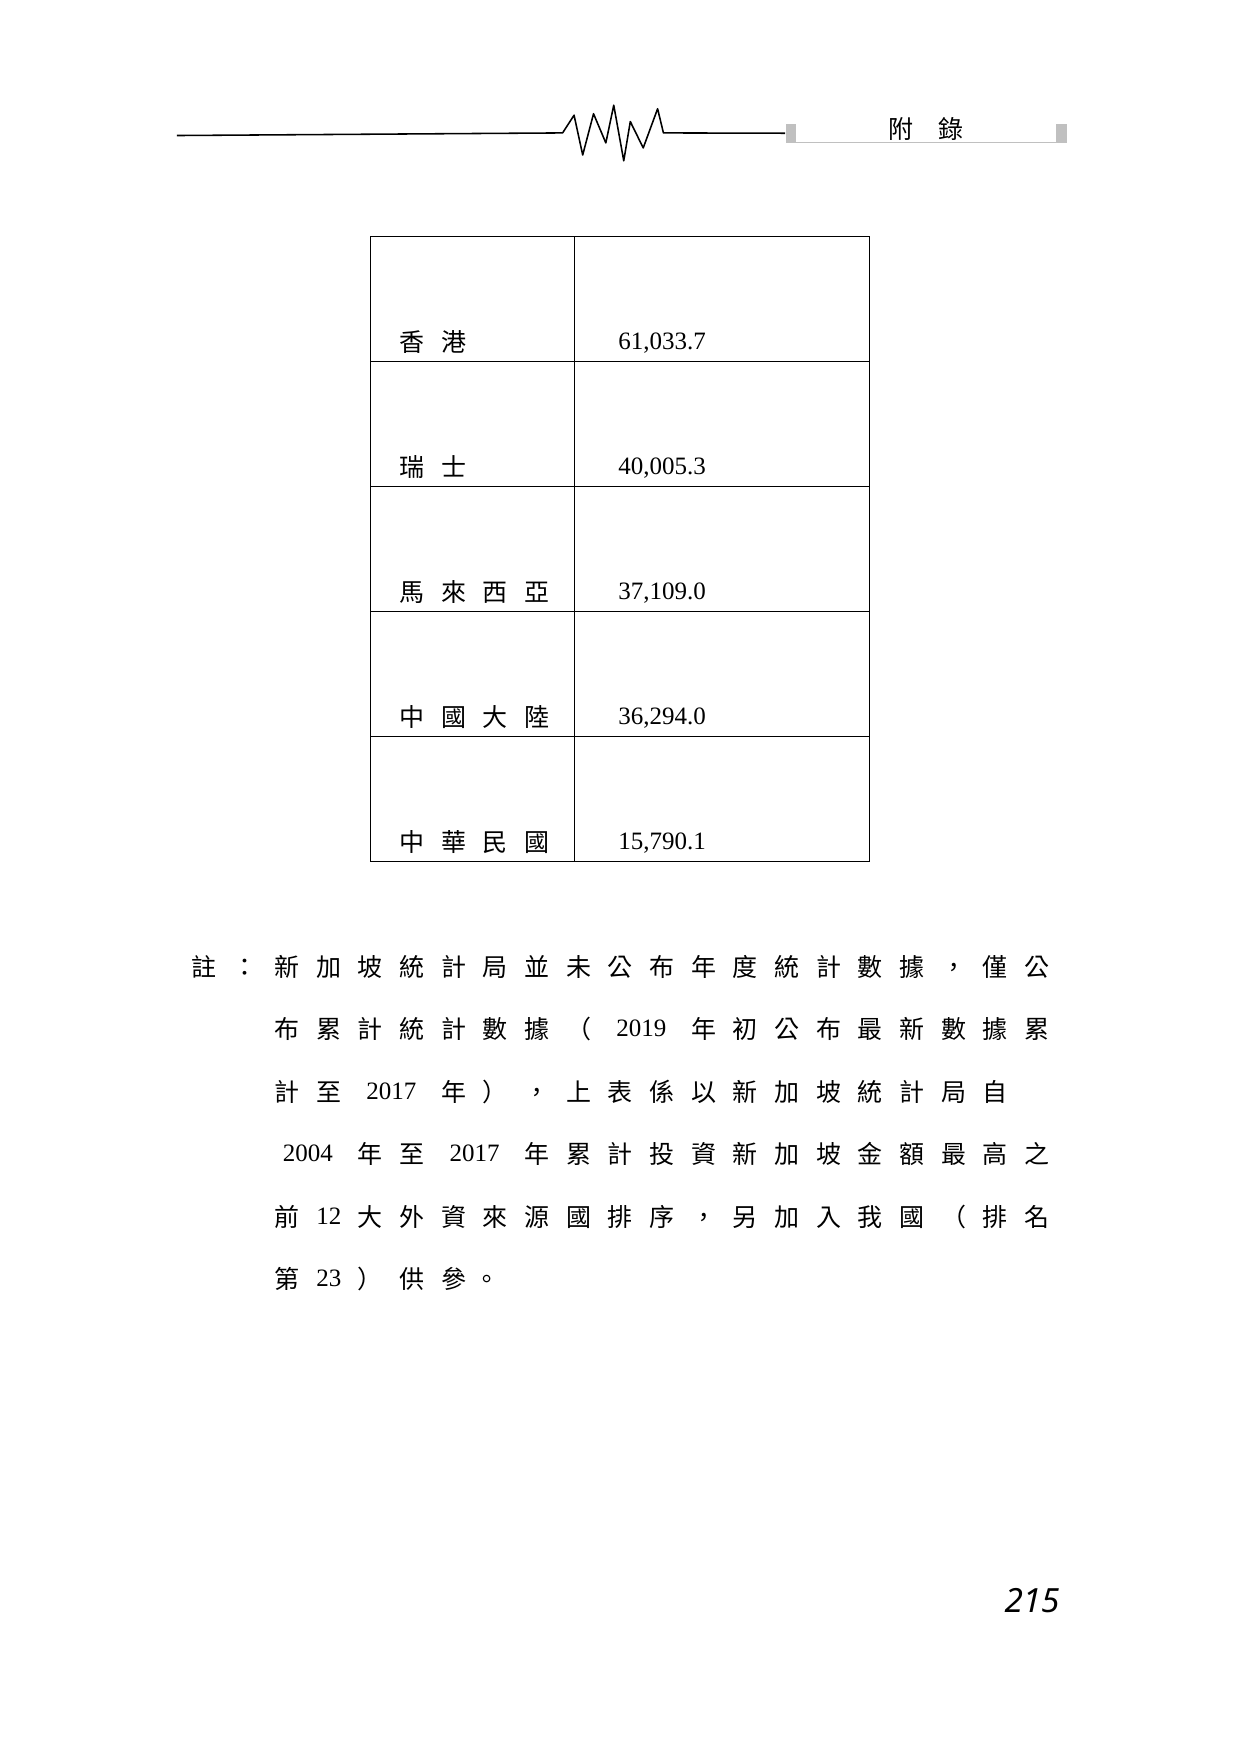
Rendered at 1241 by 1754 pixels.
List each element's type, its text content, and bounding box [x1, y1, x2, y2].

text 註：新加坡統計局並未公布年度統計數據，僅公布累計統計數據（2019年初公布最新數據累計至2017年），上表係以新加坡統計局自2004年至2017年累計投資新加坡金額最高之前12大外資來源國排序，另加入我國（排名第23）供參。 [183, 924, 1058, 1299]
table_cell 中華民國 [371, 737, 574, 861]
table_cell 瑞士 [371, 362, 574, 486]
table_cell 香港 [371, 237, 574, 361]
table_cell 40,005.3 [575, 362, 869, 486]
table_cell 36,294.0 [575, 612, 869, 736]
table_cell 37,109.0 [575, 487, 869, 611]
table_cell 61,033.7 [575, 237, 869, 361]
table_cell 中國大陸 [371, 612, 574, 736]
table_cell 馬來西亞 [371, 487, 574, 611]
table_cell 15,790.1 [575, 737, 869, 861]
